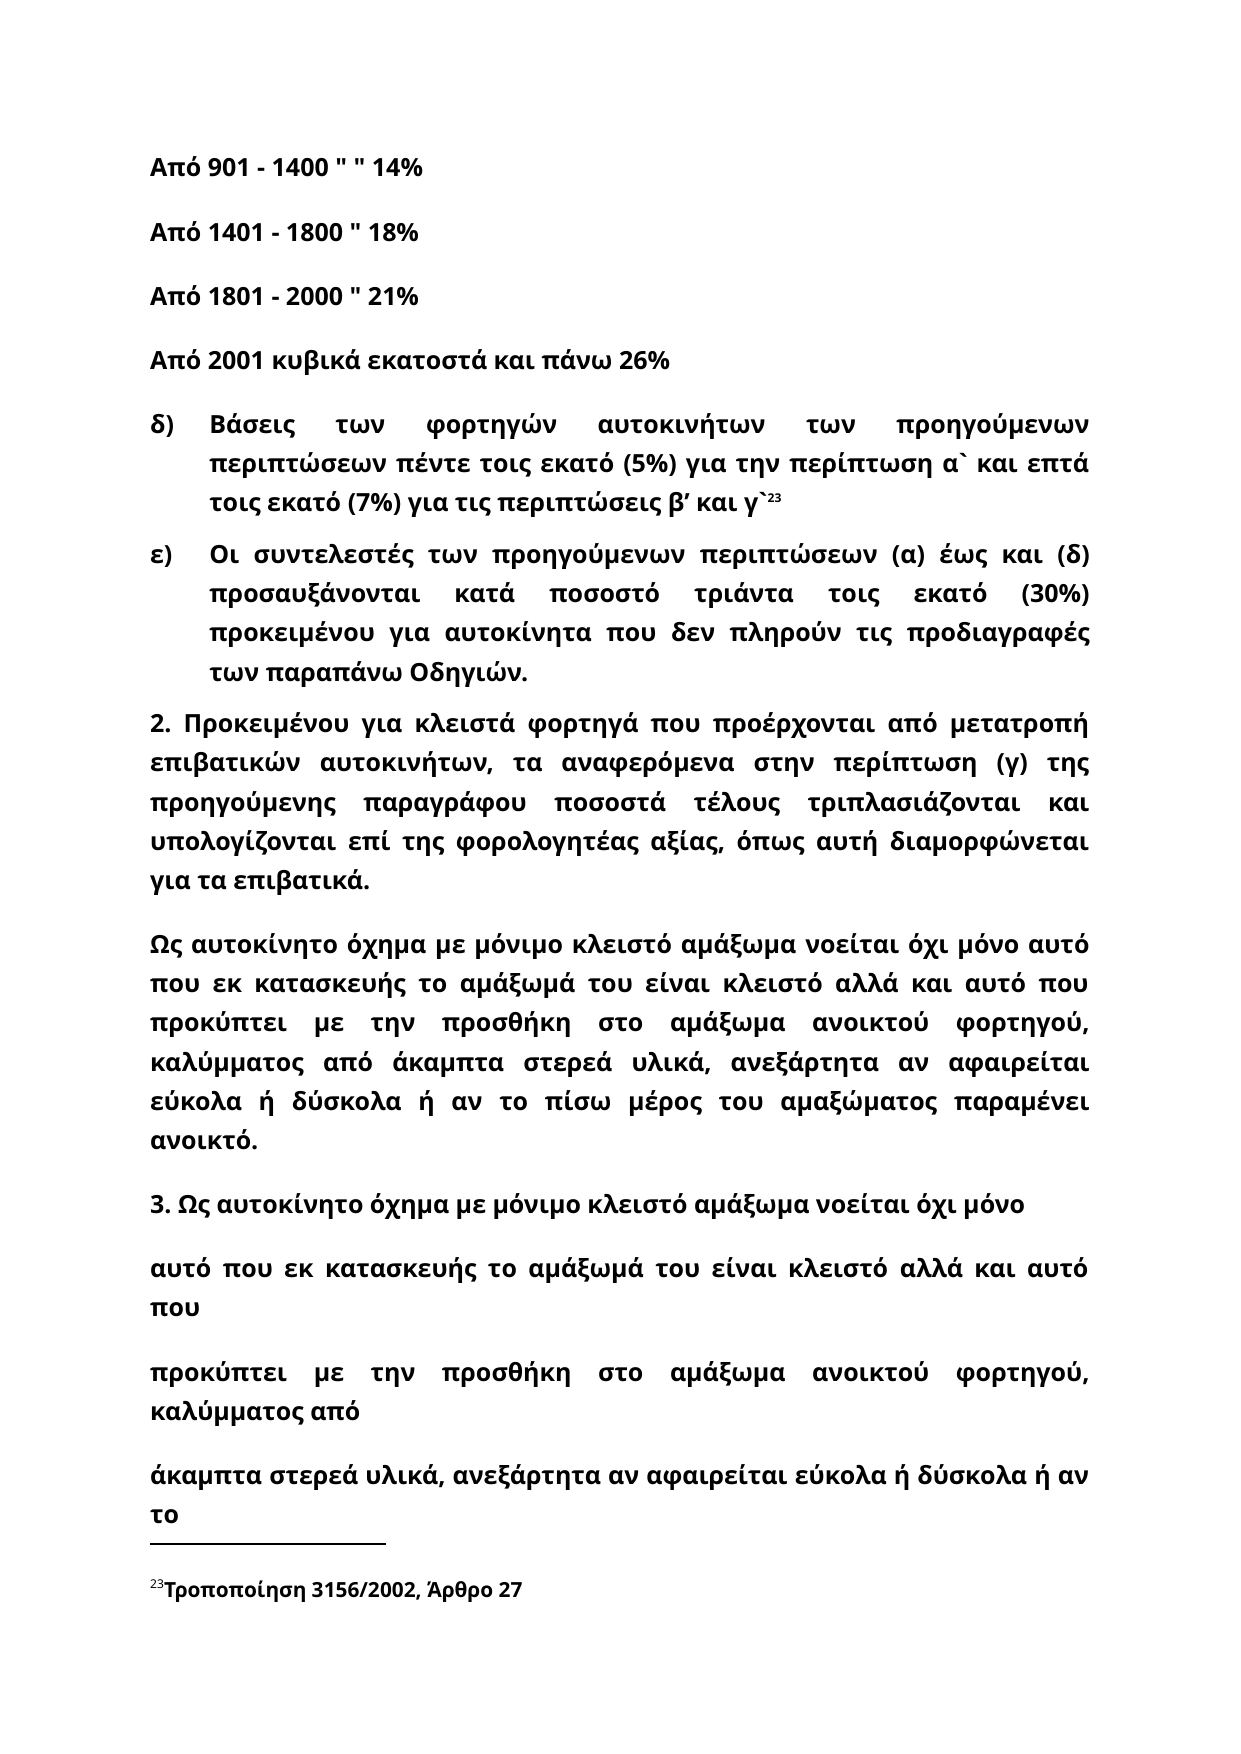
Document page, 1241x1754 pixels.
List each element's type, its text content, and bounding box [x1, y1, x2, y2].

text Ως αυτοκίνητο όχημα με μόνιμο κλειστό αμάξωμα νοείται όχι μόνο αυτό που εκ κατασκευής το αμάξωμά του είναι κλειστό αλλά και αυτό που προκύπτει με την προσθήκη στο αμάξωμα ανοικτού φορτηγού, καλύμματος από άκαμπτα στερεά υλικά, ανεξάρτητα αν αφαιρείται εύκολα ή δύσκολα ή αν το πίσω μέρος του αμαξώματος παραμένει ανοικτό. [150, 927, 1090, 1157]
text 3. Ως αυτοκίνητο όχημα με μόνιμο κλειστό αμάξωμα νοείται όχι μόνο [150, 1187, 1090, 1221]
list ε) Οι συντελεστές των προηγούμενων περιπτώσεων (α) έως και (δ) προσαυξάνονται κατά ποσοστό τριάντα τοις εκατό (30%) προκειμένου για αυτοκίνητα που δεν πληρούν τις προδιαγραφές των παραπάνω Οδηγιών. [150, 537, 1090, 688]
text Από 1801 - 2000 " 21% [150, 278, 1090, 312]
text αυτό που εκ κατασκευής το αμάξωμά του είναι κλειστό αλλά και αυτό που [150, 1251, 1090, 1324]
list δ) Βάσεις των φορτηγών αυτοκινήτων των προηγούμενων περιπτώσεων πέντε τοις εκατό (5%) για την περίπτωση α` και επτά τοις εκατό (7%) για τις περιπτώσεις β’ και γ` [150, 407, 1090, 519]
text 2. Προκειμένου για κλειστά φορτηγά που προέρχονται από μετατροπή επιβατικών αυτοκινήτων, τα αναφερόμενα στην περίπτωση (γ) της προηγούμενης παραγράφου ποσοστά τέλους τριπλασιάζονται και υπολογίζονται επί της φορολογητέας αξίας, όπως αυτή διαμορφώνεται για τα επιβατικά. [150, 706, 1090, 897]
text Από 901 - 1400 " " 14% [150, 150, 1090, 184]
text προκύπτει με την προσθήκη στο αμάξωμα ανοικτού φορτηγού, καλύμματος από [150, 1354, 1090, 1427]
text Από 2001 κυβικά εκατοστά και πάνω 26% [150, 342, 1090, 377]
text άκαμπτα στερεά υλικά, ανεξάρτητα αν αφαιρείται εύκολα ή δύσκολα ή αν το [150, 1457, 1090, 1531]
text Από 1401 - 1800 " 18% [150, 214, 1090, 248]
text Τροποποίηση 3156/2002, Άρθρο 27 [150, 1576, 1090, 1604]
